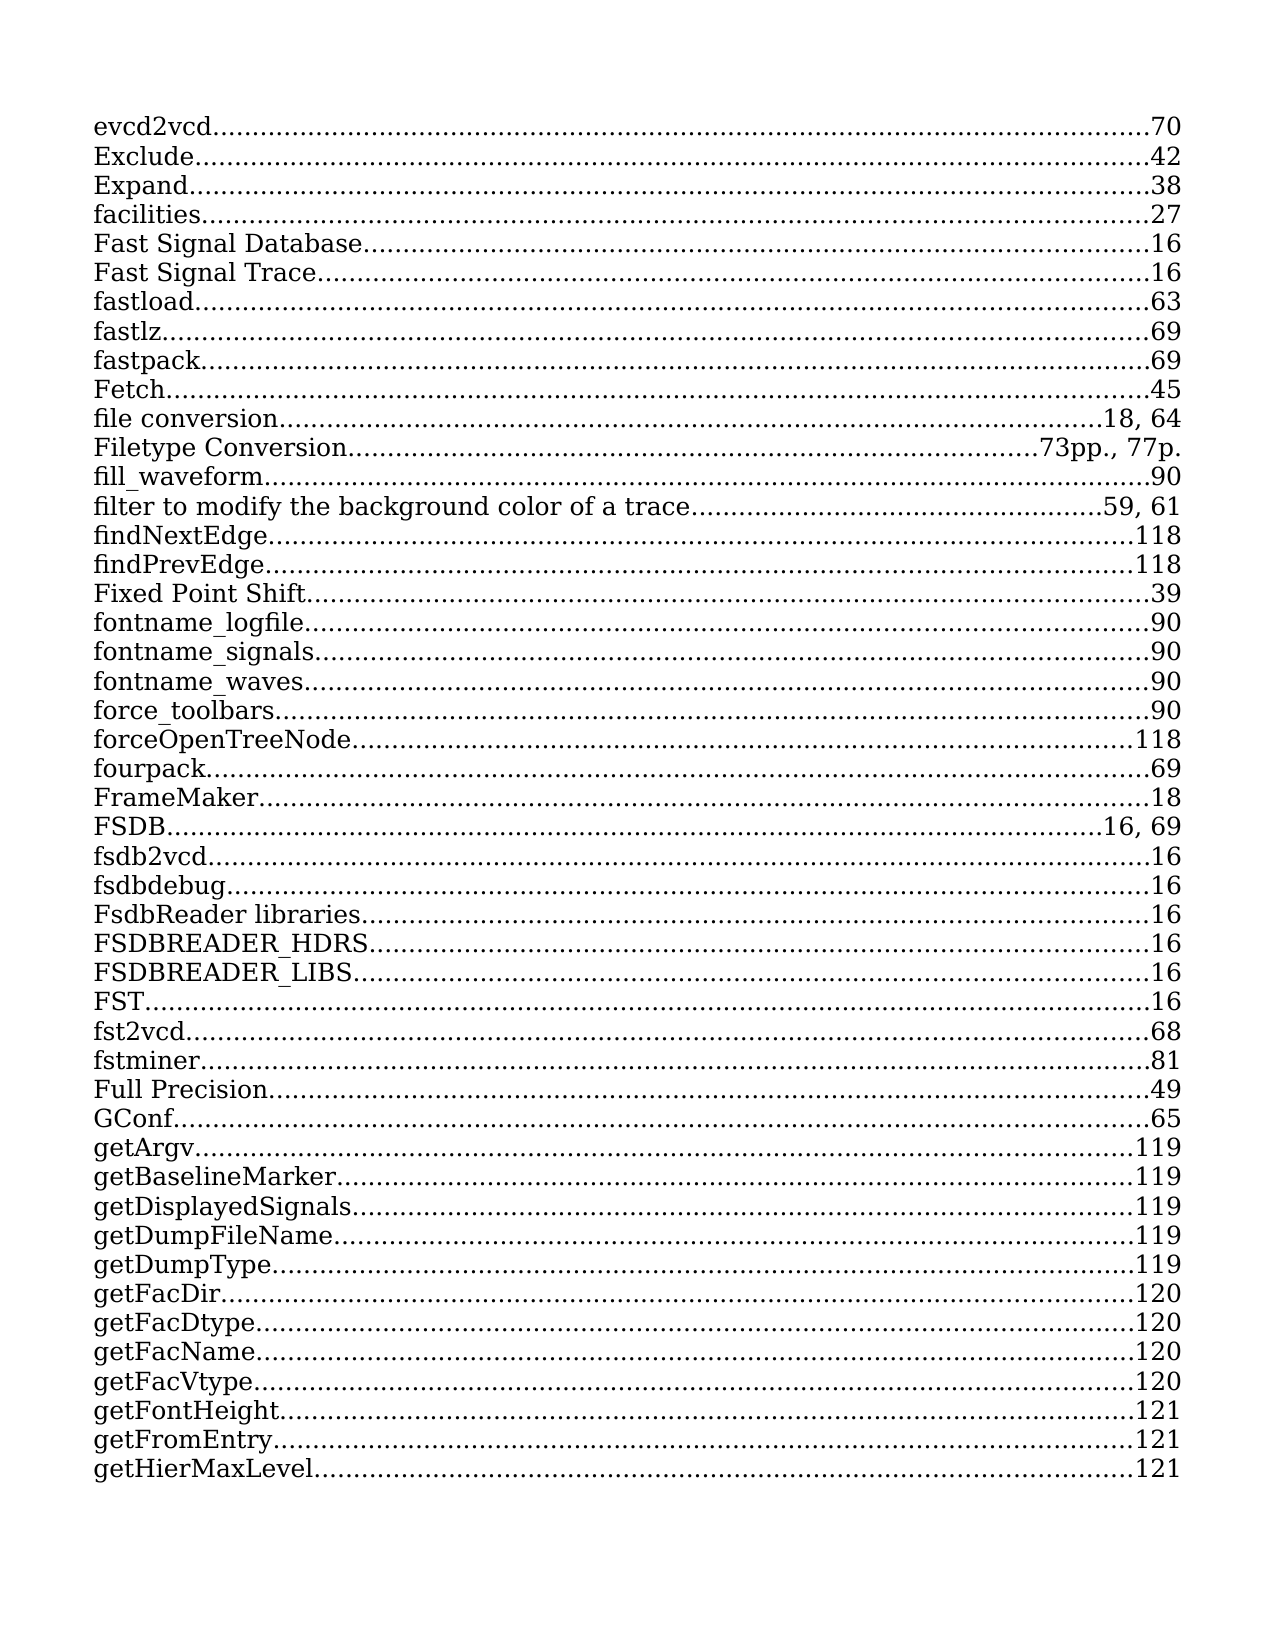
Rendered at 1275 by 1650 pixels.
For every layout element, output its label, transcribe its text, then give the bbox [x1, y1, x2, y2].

text fontname_logfile 90 [93, 608, 1182, 637]
text getFromEntry 121 [93, 1425, 1182, 1454]
text FrameMaker 18 [93, 783, 1182, 812]
text fontname_waves 90 [93, 667, 1182, 696]
text getFacVtype 120 [93, 1367, 1182, 1396]
text getDumpType 119 [93, 1250, 1182, 1279]
text facilities 27 [93, 200, 1182, 229]
text getDumpFileName 119 [93, 1221, 1182, 1250]
text getFacDir 120 [93, 1279, 1182, 1308]
text Fixed Point Shift 39 [93, 579, 1182, 608]
text Exclude 42 [93, 142, 1182, 171]
text GConf 65 [93, 1104, 1182, 1133]
text getFontHeight 121 [93, 1396, 1182, 1425]
text getFacName 120 [93, 1337, 1182, 1367]
text filter to modify the background color of a trace 59, 61 [93, 492, 1182, 521]
text forceOpenTreeNode 118 [93, 725, 1182, 754]
text fsdbdebug 16 [93, 871, 1182, 900]
text getFacDtype 120 [93, 1308, 1182, 1337]
text fastload 63 [93, 287, 1182, 317]
text fst2vcd 68 [93, 1017, 1182, 1046]
text evcd2vcd 70 [93, 112, 1182, 142]
text FsdbReader libraries 16 [93, 900, 1182, 929]
text file conversion 18, 64 [93, 404, 1182, 433]
text fill_waveform 90 [93, 462, 1182, 492]
text Full Precision 49 [93, 1075, 1182, 1104]
text getBaselineMarker 119 [93, 1162, 1182, 1192]
text fontname_signals 90 [93, 637, 1182, 667]
text FSDB 16, 69 [93, 812, 1182, 842]
text Fast Signal Database 16 [93, 229, 1182, 258]
text Fast Signal Trace 16 [93, 258, 1182, 287]
text fstminer 81 [93, 1046, 1182, 1075]
text fastpack 69 [93, 346, 1182, 375]
text force_toolbars 90 [93, 696, 1182, 725]
text FSDBREADER_HDRS 16 [93, 929, 1182, 958]
text getHierMaxLevel 121 [93, 1454, 1182, 1483]
text fsdb2vcd 16 [93, 842, 1182, 871]
text Fetch 45 [93, 375, 1182, 404]
text findNextEdge 118 [93, 521, 1182, 550]
text fourpack 69 [93, 754, 1182, 783]
text Expand 38 [93, 171, 1182, 200]
text FSDBREADER_LIBS 16 [93, 958, 1182, 987]
text getDisplayedSignals 119 [93, 1192, 1182, 1221]
text findPrevEdge 118 [93, 550, 1182, 579]
text FST 16 [93, 987, 1182, 1017]
text Filetype Conversion 73pp., 77p. [93, 433, 1182, 462]
text getArgv 119 [93, 1133, 1182, 1162]
text fastlz 69 [93, 317, 1182, 346]
